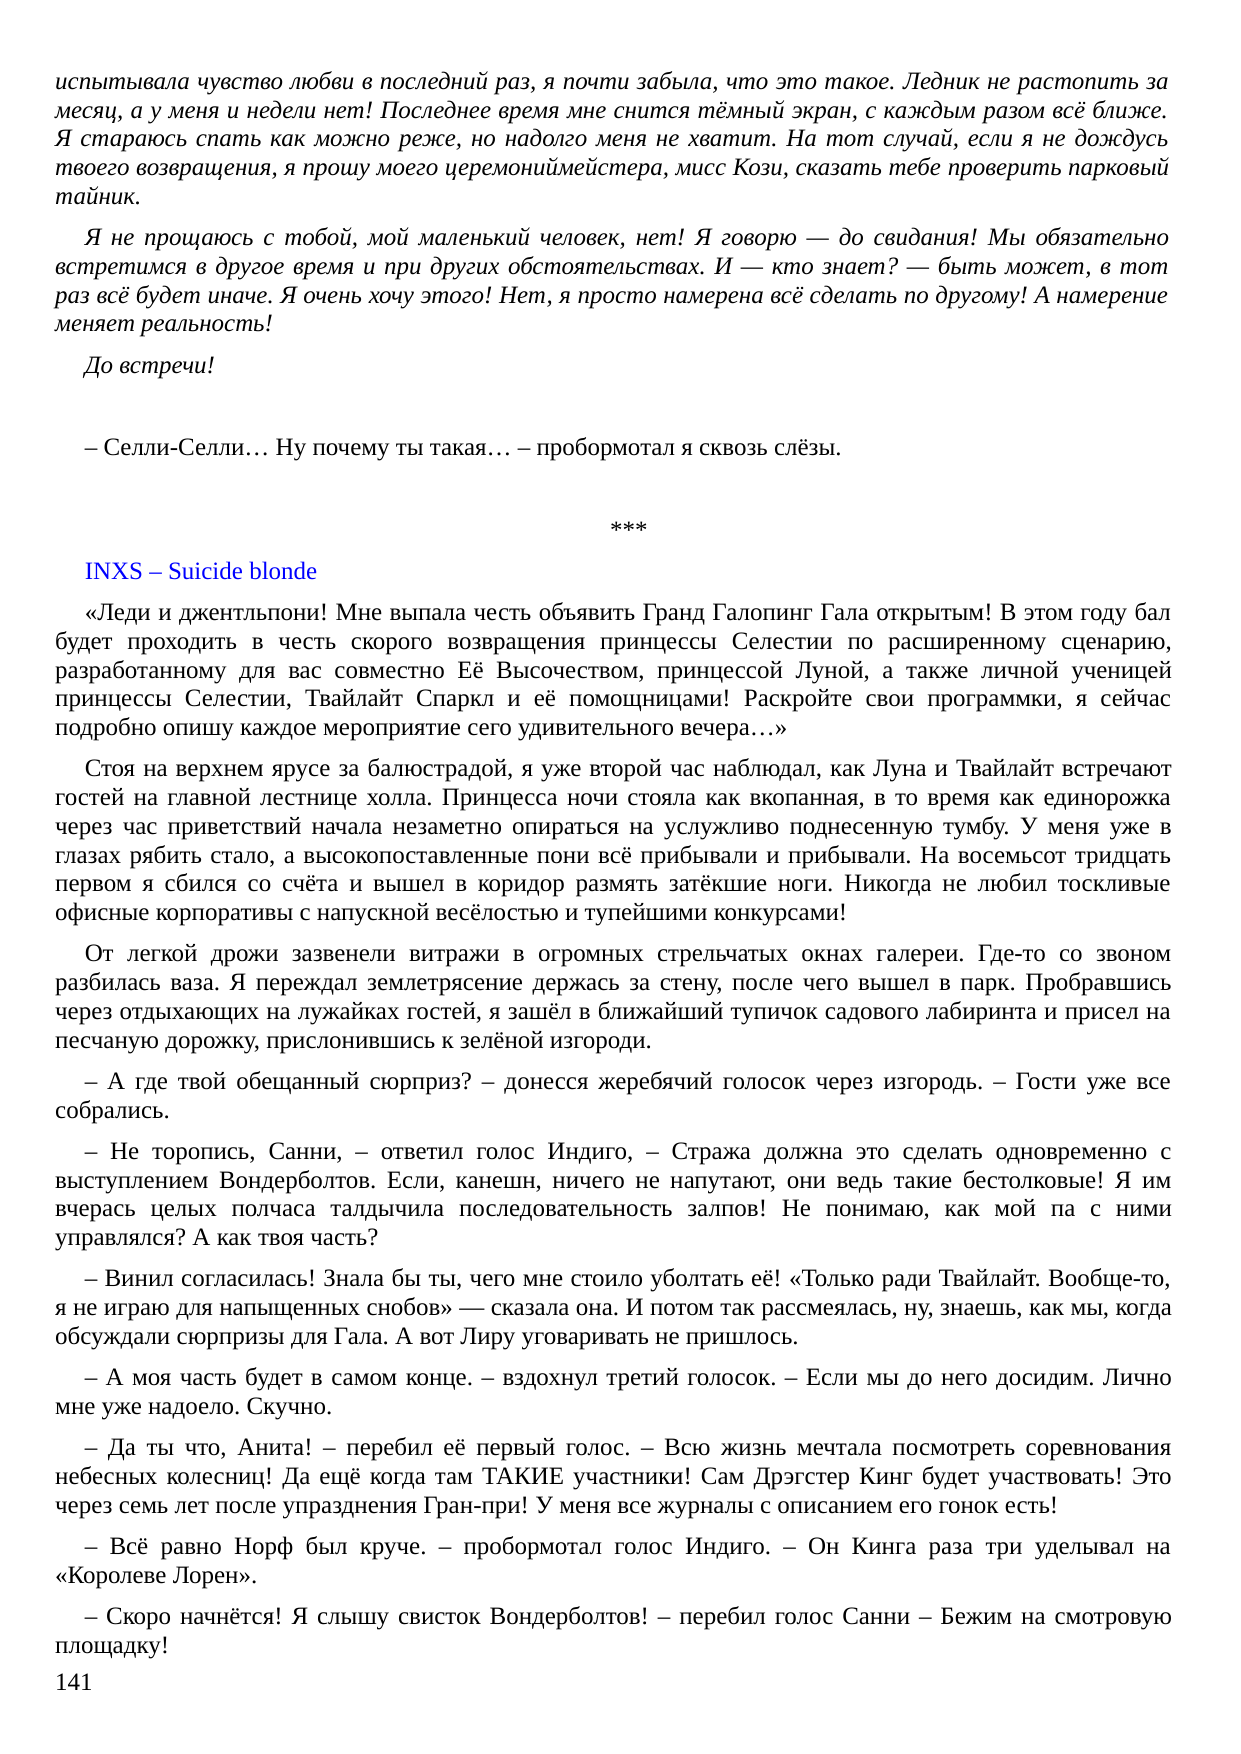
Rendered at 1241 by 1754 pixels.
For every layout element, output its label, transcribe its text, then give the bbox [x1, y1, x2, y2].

text До встречи! [55, 350, 1173, 378]
text – Винил согласилась! Знала бы ты, чего мне стоило уболтать её! «Только ради Твайлайт. Вообще-то, я не играю для напыщенных снобов» — сказала она. И потом так рассмеялась, ну, знаешь, как мы, когда обсуждали сюрпризы для Гала. А вот Лиру уговаривать не пришлось. [55, 1263, 1173, 1350]
text «Леди и джентльпони! Мне выпала честь объявить Гранд Галопинг Гала открытым! В этом году бал будет проходить в честь скорого возвращения принцессы Селестии по расширенному сценарию, разработанному для вас совместно Её Высочеством, принцессой Луной, а также личной ученицей принцессы Селестии, Твайлайт Спаркл и её помощницами! Раскройте свои программки, я сейчас подробно опишу каждое мероприятие сего удивительного вечера…» [55, 597, 1173, 741]
text – А где твой обещанный сюрприз? – донесся жеребячий голосок через изгородь. – Гости уже все собрались. [55, 1066, 1173, 1123]
text – Скоро начнётся! Я слышу свисток Вондерболтов! – перебил голос Санни – Бежим на смотровую площадку! [55, 1601, 1173, 1658]
text – Да ты что, Анита! – перебил её первый голос. – Всю жизнь мечтала посмотреть соревнования небесных колесниц! Да ещё когда там ТАКИЕ участники! Сам Дрэгстер Кинг будет участвовать! Это через семь лет после упразднения Гран-при! У меня все журналы с описанием его гонок есть! [55, 1432, 1173, 1518]
text – Не торопись, Санни, – ответил голос Индиго, – Стража должна это сделать одновременно с выступлением Вондерболтов. Если, канешн, ничего не напутают, они ведь такие бестолковые! Я им вчерась целых полчаса талдычила последовательность залпов! Не понимаю, как мой па с ними управлялся? А как твоя часть? [55, 1136, 1173, 1251]
text INXS – Suicide blonde [55, 556, 1173, 585]
text Стоя на верхнем ярусе за балюстрадой, я уже второй час наблюдал, как Луна и Твайлайт встречают гостей на главной лестнице холла. Принцесса ночи стояла как вкопанная, в то время как единорожка через час приветствий начала незаметно опираться на услужливо поднесенную тумбу. У меня уже в глазах рябить стало, а высокопоставленные пони всё прибывали и прибывали. На восемьсот тридцать первом я сбился со счёта и вышел в коридор размять затёкшие ноги. Никогда не любил тоскливые офисные корпоративы с напускной весёлостью и тупейшими конкурсами! [55, 753, 1173, 926]
text От легкой дрожи зазвенели витражи в огромных стрельчатых окнах галереи. Где-то со звоном разбилась ваза. Я переждал землетрясение держась за стену, после чего вышел в парк. Пробравшись через отдыхающих на лужайках гостей, я зашёл в ближайший тупичок садового лабиринта и присел на песчаную дорожку, прислонившись к зелёной изгороди. [55, 938, 1173, 1053]
text – А моя часть будет в самом конце. – вздохнул третий голосок. – Если мы до него досидим. Лично мне уже надоело. Скучно. [55, 1362, 1173, 1420]
text *** [55, 515, 1173, 543]
text – Всё равно Норф был круче. – пробормотал голос Индиго. – Он Кинга раза три уделывал на «Королеве Лорен». [55, 1531, 1173, 1588]
text Я не прощаюсь с тобой, мой маленький человек, нет! Я говорю — до свидания! Мы обязательно встретимся в другое время и при других обстоятельствах. И — кто знает? — быть может, в тот раз всё будет иначе. Я очень хочу этого! Нет, я просто намерена всё сделать по другому! А намерение меняет реальность! [55, 222, 1173, 337]
text – Селли-Селли… Ну почему ты такая… – пробормотал я сквозь слёзы. [55, 432, 1173, 461]
text испытывала чувство любви в последний раз, я почти забыла, что это такое. Ледник не растопить за месяц, а у меня и недели нет! Последнее время мне снится тёмный экран, с каждым разом всё ближе. Я стараюсь спать как можно реже, но надолго меня не хватит. На тот случай, если я не дождусь твоего возвращения, я прошу моего церемониймейстера, мисс Кози, сказать тебе проверить парковый тайник. [55, 66, 1173, 210]
